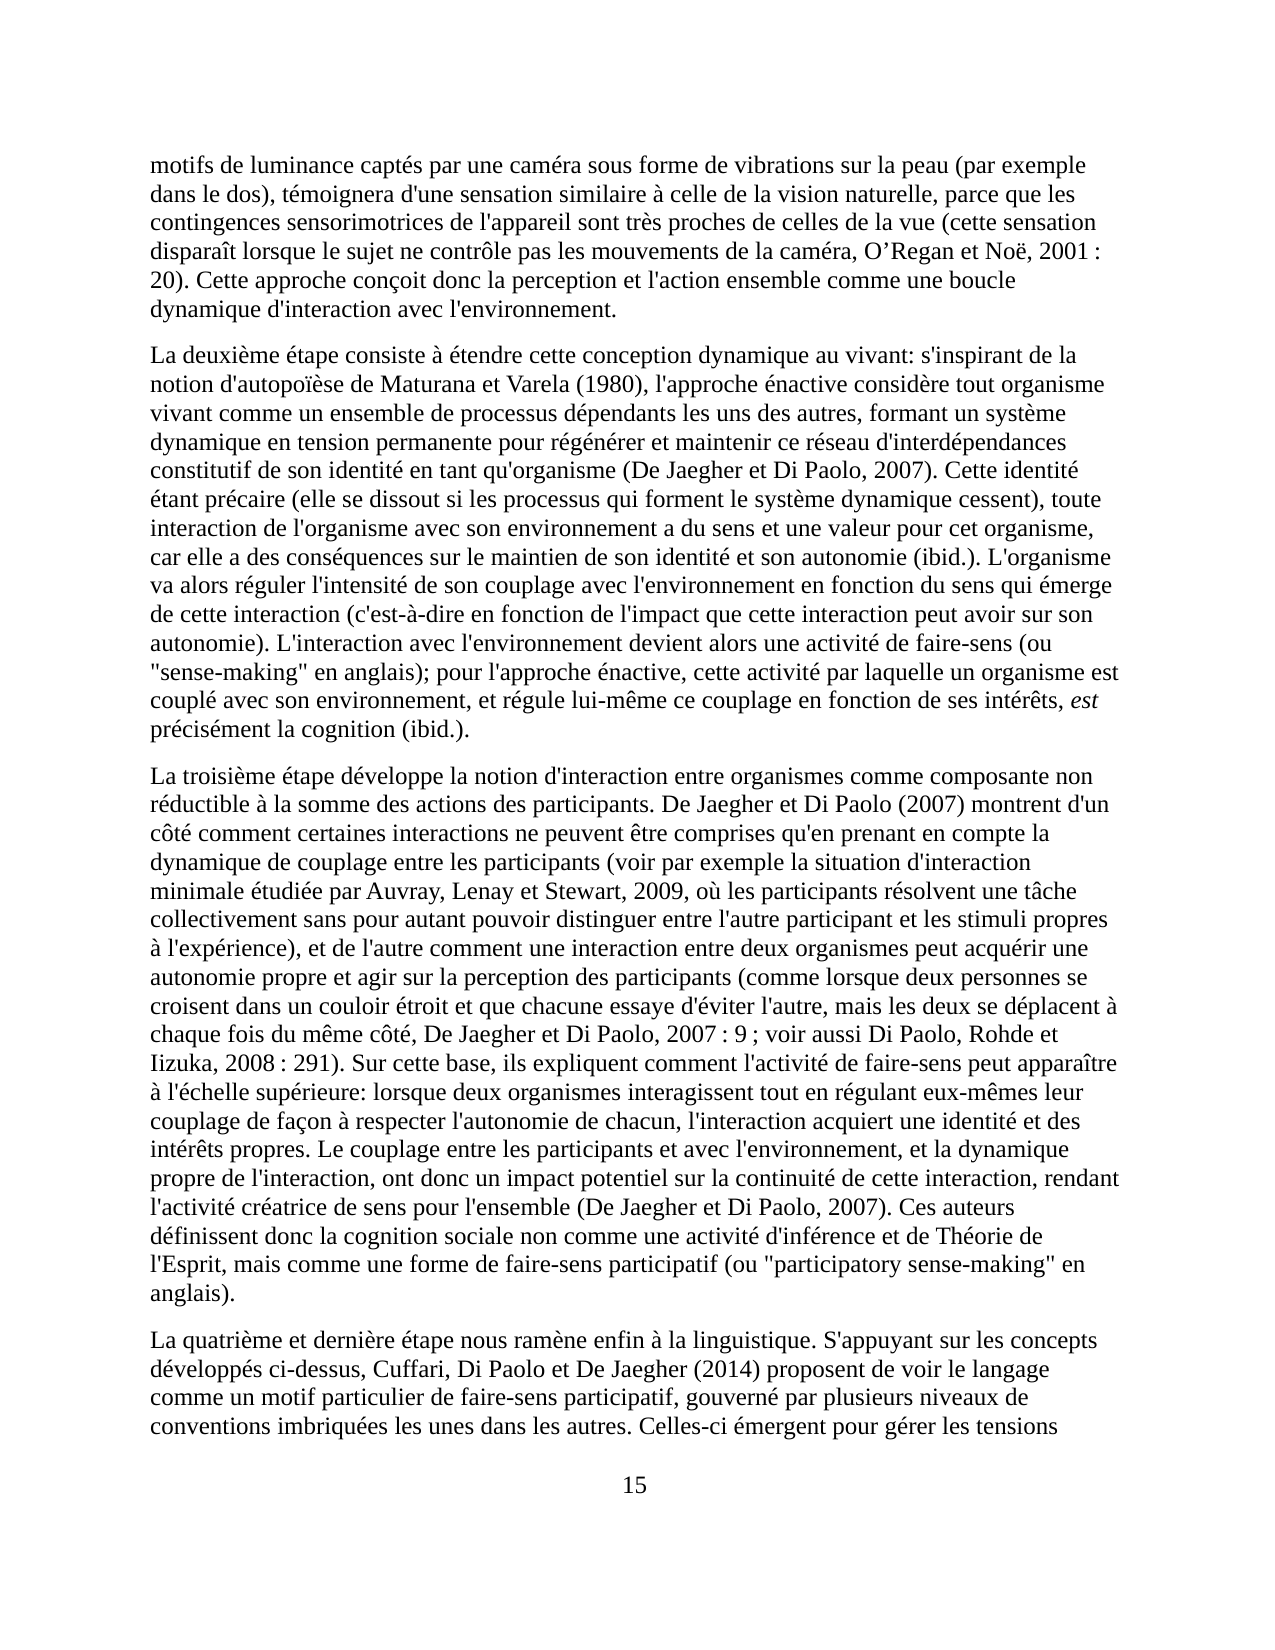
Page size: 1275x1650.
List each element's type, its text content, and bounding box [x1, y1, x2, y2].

text La deuxième étape consiste à étendre cette conception dynamique au vivant: s'inspirant de la notion d'autopoïèse de Maturana et Varela (1980), l'approche énactive considère tout organisme vivant comme un ensemble de processus dépendants les uns des autres, formant un système dynamique en tension permanente pour régénérer et maintenir ce réseau d'interdépendances constitutif de son identité en tant qu'organisme (De Jaegher et Di Paolo, 2007). Cette identité étant précaire (elle se dissout si les processus qui forment le système dynamique cessent), toute interaction de l'organisme avec son environnement a du sens et une valeur pour cet organisme, car elle a des conséquences sur le maintien de son identité et son autonomie (ibid.). L'organisme va alors réguler l'intensité de son couplage avec l'environnement en fonction du sens qui émerge de cette interaction (c'est-à-dire en fonction de l'impact que cette interaction peut avoir sur son autonomie). L'interaction avec l'environnement devient alors une activité de faire-sens (ou "sense-making" en anglais); pour l'approche énactive, cette activité par laquelle un organisme est couplé avec son environnement, et régule lui-même ce couplage en fonction de ses intérêts, est précisément la cognition (ibid.). [150, 340, 1125, 743]
text La quatrième et dernière étape nous ramène enfin à la linguistique. S'appuyant sur les concepts développés ci-dessus, Cuffari, Di Paolo et De Jaegher (2014) proposent de voir le langage comme un motif particulier de faire-sens participatif, gouverné par plusieurs niveaux de conventions imbriquées les unes dans les autres. Celles-ci émergent pour gérer les tensions [150, 1325, 1125, 1440]
text La troisième étape développe la notion d'interaction entre organismes comme composante non réductible à la somme des actions des participants. De Jaegher et Di Paolo (2007) montrent d'un côté comment certaines interactions ne peuvent être comprises qu'en prenant en compte la dynamique de couplage entre les participants (voir par exemple la situation d'interaction minimale étudiée par Auvray, Lenay et Stewart, 2009, où les participants résolvent une tâche collectivement sans pour autant pouvoir distinguer entre l'autre participant et les stimuli propres à l'expérience), et de l'autre comment une interaction entre deux organismes peut acquérir une autonomie propre et agir sur la perception des participants (comme lorsque deux personnes se croisent dans un couloir étroit et que chacune essaye d'éviter l'autre, mais les deux se déplacent à chaque fois du même côté, De Jaegher et Di Paolo, 2007 : 9 ; voir aussi Di Paolo, Rohde et Iizuka, 2008 : 291). Sur cette base, ils expliquent comment l'activité de faire-sens peut apparaître à l'échelle supérieure: lorsque deux organismes interagissent tout en régulant eux-mêmes leur couplage de façon à respecter l'autonomie de chacun, l'interaction acquiert une identité et des intérêts propres. Le couplage entre les participants et avec l'environnement, et la dynamique propre de l'interaction, ont donc un impact potentiel sur la continuité de cette interaction, rendant l'activité créatrice de sens pour l'ensemble (De Jaegher et Di Paolo, 2007). Ces auteurs définissent donc la cognition sociale non comme une activité d'inférence et de Théorie de l'Esprit, mais comme une forme de faire-sens participatif (ou "participatory sense-making" en anglais). [150, 761, 1125, 1307]
text motifs de luminance captés par une caméra sous forme de vibrations sur la peau (par exemple dans le dos), témoignera d'une sensation similaire à celle de la vision naturelle, parce que les contingences sensorimotrices de l'appareil sont très proches de celles de la vue (cette sensation disparaît lorsque le sujet ne contrôle pas les mouvements de la caméra, O’Regan et Noë, 2001 : 20). Cette approche conçoit donc la perception et l'action ensemble comme une boucle dynamique d'interaction avec l'environnement. [150, 150, 1125, 322]
